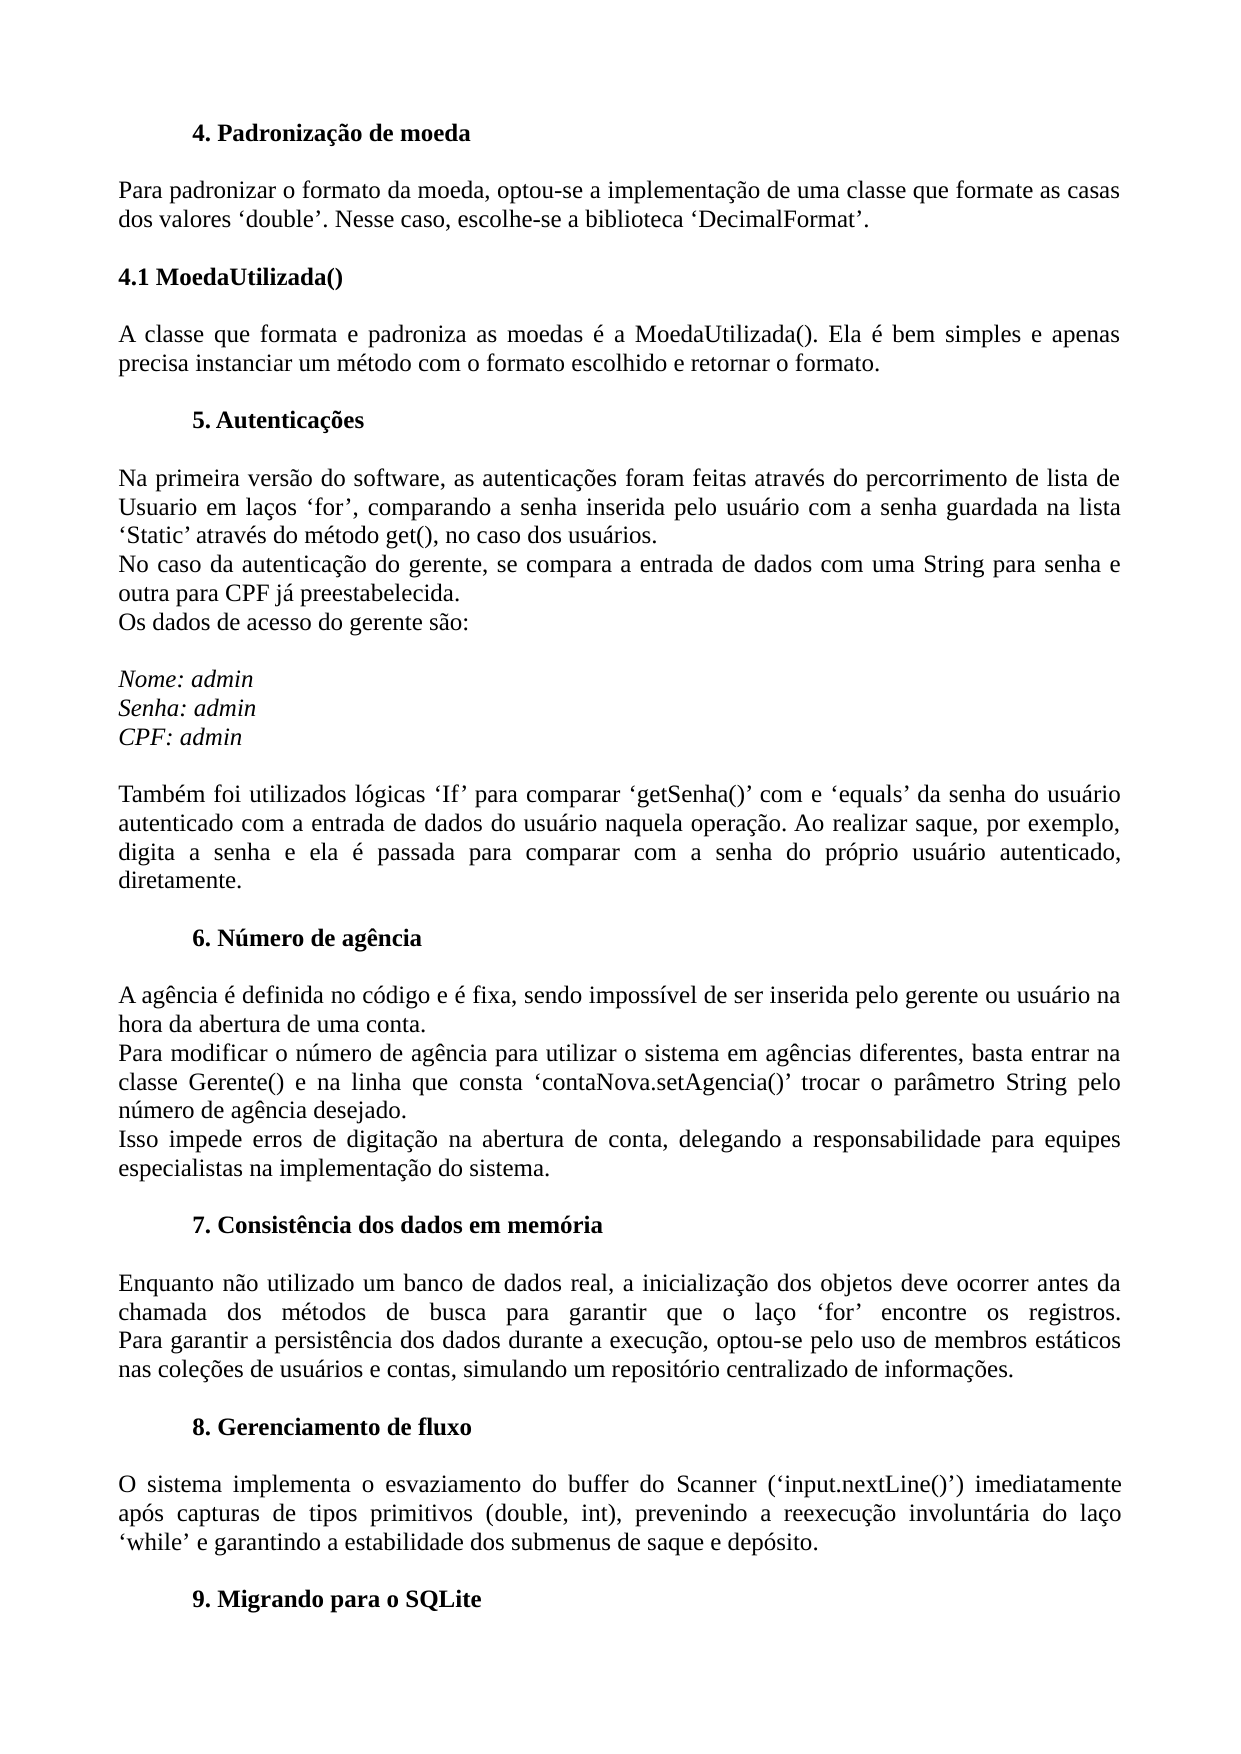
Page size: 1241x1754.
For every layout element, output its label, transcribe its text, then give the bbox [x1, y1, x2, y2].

text A classe que formata e padroniza as moedas é a MoedaUtilizada(). Ela é bem simples e apenas precisa instanciar um método com o formato escolhido e retornar o formato. [118, 319, 1122, 377]
text 8. Gerenciamento de fluxo [118, 1412, 1122, 1441]
text 4. Padronização de moeda [118, 118, 1122, 147]
text Também foi utilizados lógicas ‘If’ para comparar ‘getSenha()’ com e ‘equals’ da senha do usuário autenticado com a entrada de dados do usuário naquela operação. Ao realizar saque, por exemplo, digita a senha e ela é passada para comparar com a senha do próprio usuário autenticado, diretamente. [118, 779, 1122, 894]
text 6. Número de agência [118, 923, 1122, 952]
text Para modificar o número de agência para utilizar o sistema em agências diferentes, basta entrar na classe Gerente() e na linha que consta ‘contaNova.setAgencia()’ trocar o parâmetro String pelo número de agência desejado. [118, 1038, 1122, 1124]
text 4.1 MoedaUtilizada() [118, 262, 1122, 291]
text Os dados de acesso do gerente são: [118, 607, 1122, 636]
text Nome: admin [118, 664, 1122, 693]
text O sistema implementa o esvaziamento do buffer do Scanner (‘input.nextLine()’) imediatamente após capturas de tipos primitivos (double, int), prevenindo a reexecução involuntária do laço ‘while’ e garantindo a estabilidade dos submenus de saque e depósito. [118, 1469, 1122, 1556]
text Isso impede erros de digitação na abertura de conta, delegando a responsabilidade para equipes especialistas na implementação do sistema. [118, 1124, 1122, 1182]
text A agência é definida no código e é fixa, sendo impossível de ser inserida pelo gerente ou usuário na hora da abertura de uma conta. [118, 981, 1122, 1038]
text No caso da autenticação do gerente, se compara a entrada de dados com uma String para senha e outra para CPF já preestabelecida. [118, 549, 1122, 607]
text Para padronizar o formato da moeda, optou-se a implementação de uma classe que formate as casas dos valores ‘double’. Nesse caso, escolhe-se a biblioteca ‘DecimalFormat’. [118, 176, 1122, 233]
text Na primeira versão do software, as autenticações foram feitas através do percorrimento de lista de Usuario em laços ‘for’, comparando a senha inserida pelo usuário com a senha guardada na lista ‘Static’ através do método get(), no caso dos usuários. [118, 463, 1122, 549]
text Enquanto não utilizado um banco de dados real, a inicialização dos objetos deve ocorrer antes da chamada dos métodos de busca para garantir que o laço ‘for’ encontre os registros. Para garantir a persistência dos dados durante a execução, optou-se pelo uso de membros estáticos nas coleções de usuários e contas, simulando um repositório centralizado de informações. [118, 1268, 1122, 1383]
text CPF: admin [118, 722, 1122, 751]
text 9. Migrando para o SQLite [118, 1584, 1122, 1613]
text Senha: admin [118, 693, 1122, 722]
text 5. Autenticações [118, 406, 1122, 434]
text 7. Consistência dos dados em memória [118, 1211, 1122, 1239]
